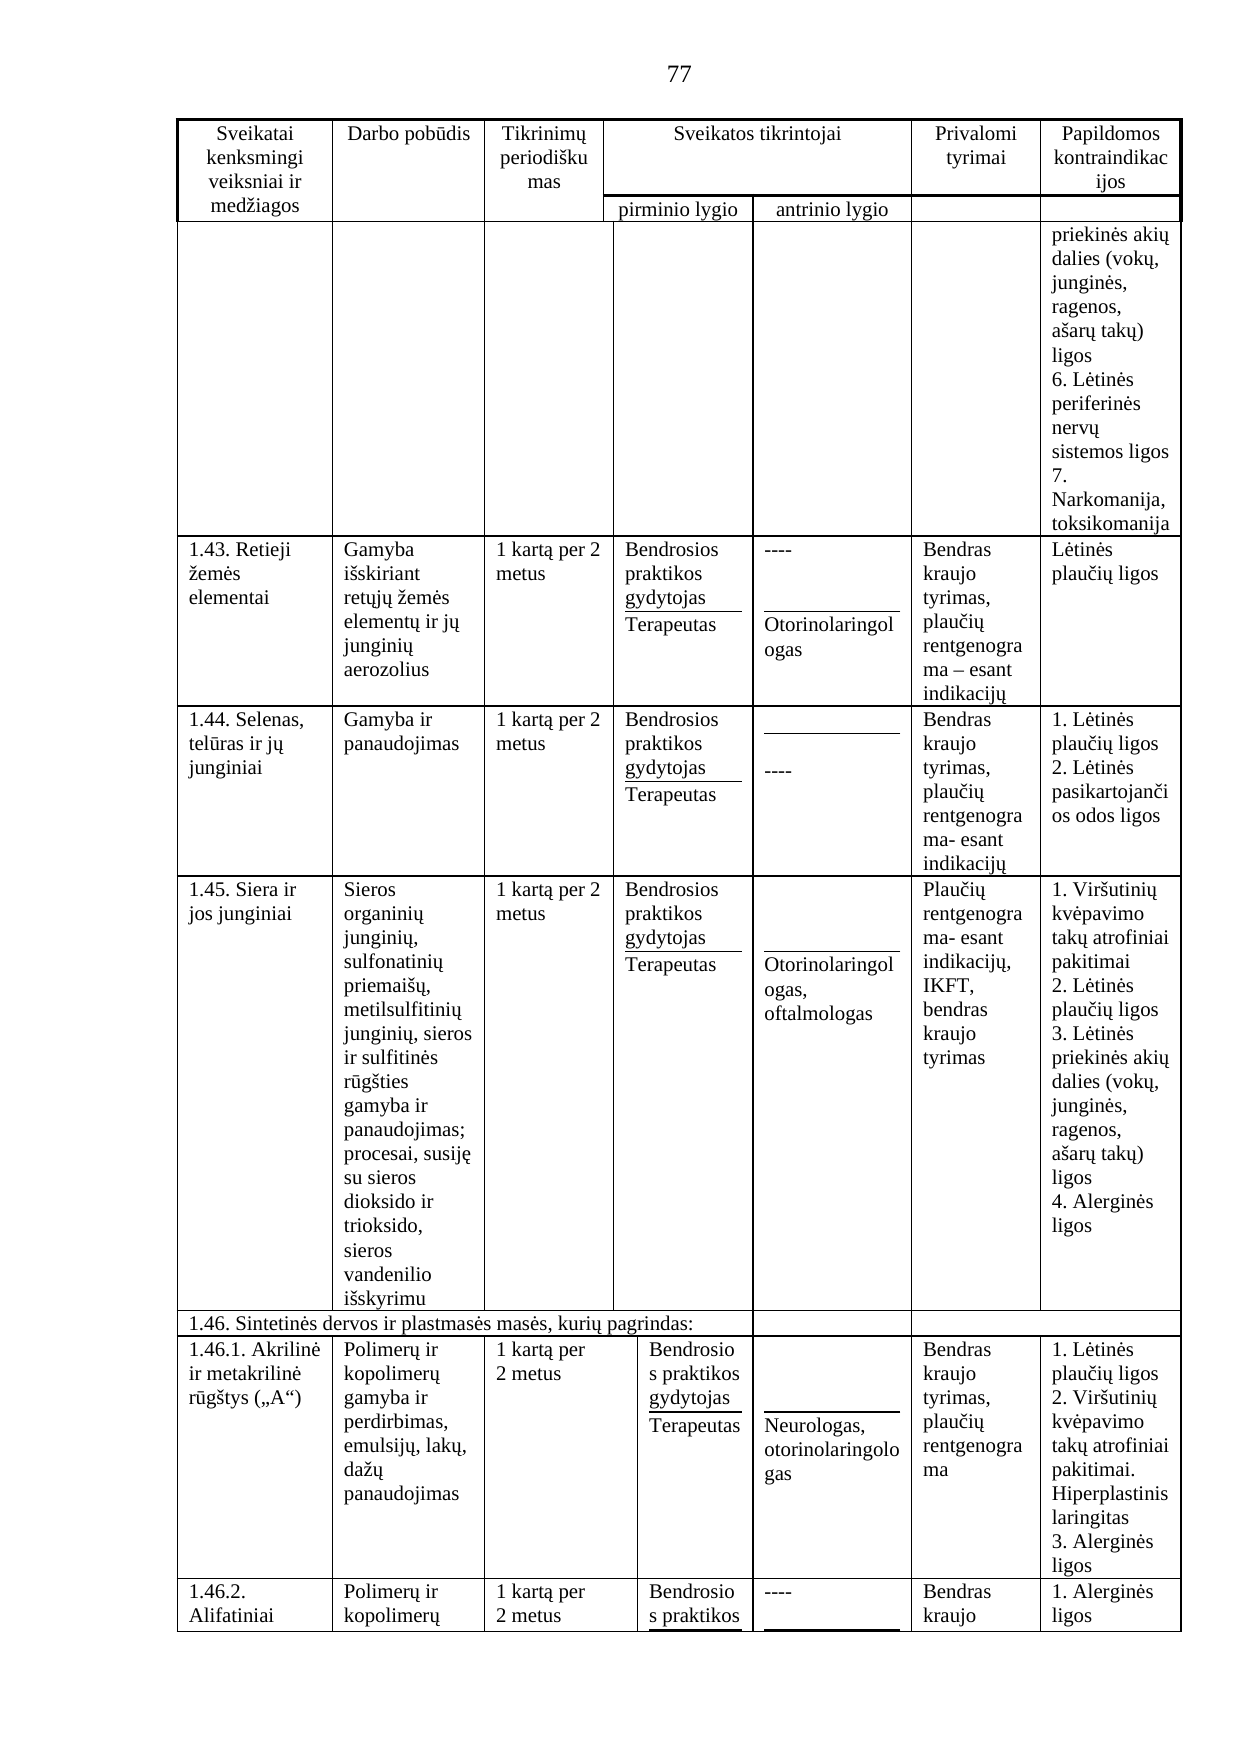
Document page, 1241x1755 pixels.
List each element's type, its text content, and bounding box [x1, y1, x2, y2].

table_header Sveikatai kenksmingi veiksniai ir medžiagos [179, 121, 332, 221]
table_cell Otorinolaringologas, oftalmologas [754, 877, 911, 1310]
table_cell Plaučių rentgenograma- esant indikacijų, IKFT, bendras kraujo tyrimas [912, 877, 1040, 1310]
table_cell Bendras kraujo tyrimas, plaučių rentgenograma – esant indikacijų [912, 537, 1040, 705]
table_cell [754, 1311, 911, 1335]
table_cell 1. Lėtinės plaučių ligos 2. Lėtinės pasikartojančios odos ligos [1041, 707, 1180, 875]
table_cell [485, 222, 613, 535]
table_cell Lėtinės plaučių ligos [1041, 537, 1180, 705]
table_cell 1. Alerginės ligos [1041, 1579, 1180, 1631]
table_cell 1.46. Sintetinės dervos ir plastmasės masės, kurių pagrindas: [178, 1311, 706, 1335]
table_cell Sieros organinių junginių, sulfonatinių priemaišų, metilsulfitinių junginių, sieros ir sulfitinės rūgšties gamyba ir panaudojimas; procesai, susiję su sieros dioksido ir trioksido, sieros vandenilio išskyrimu [333, 877, 484, 1310]
table_cell Bendras kraujo tyrimas, plaučių rentgenograma [912, 1337, 1040, 1577]
table_cell 1.45. Siera ir jos junginiai [178, 877, 332, 1310]
table_cell Bendrosios praktikos [638, 1579, 752, 1631]
table_cell Bendras kraujo [912, 1579, 1040, 1631]
table_cell [912, 222, 1040, 535]
table_cell [754, 222, 911, 535]
table_cell Bendrosios praktikos gydytojas Terapeutas [614, 877, 752, 1310]
table_cell 1 kartą per 2 metus [485, 707, 613, 875]
table_header Sveikatos tikrintojai [604, 121, 911, 193]
table_cell 1.43. Retieji žemės elementai [178, 537, 332, 705]
table_cell [1041, 197, 1179, 221]
table_cell 1 kartą per 2 metus [485, 1579, 637, 1631]
table_cell 1.46.1. Akrilinė ir metakrilinė rūgštys („A“) [178, 1337, 332, 1577]
table_header Privalomi tyrimai [912, 121, 1040, 193]
table_cell 1.46.2. Alifatiniai [178, 1579, 332, 1631]
table_header Papildomos kontraindikacijos [1041, 121, 1179, 193]
table_cell [706, 1311, 752, 1335]
table_cell pirminio lygio [604, 197, 752, 221]
table_cell Gamyba išskiriant retųjų žemės elementų ir jų junginių aerozolius [333, 537, 484, 705]
table_cell ---- Otorinolaringologas [754, 537, 911, 705]
table_cell 1 kartą per 2 metus [485, 1337, 637, 1577]
table_cell Polimerų ir kopolimerų gamyba ir perdirbimas, emulsijų, lakų, dažų panaudojimas [333, 1337, 484, 1577]
table_cell Polimerų ir kopolimerų [333, 1579, 484, 1631]
table_cell [614, 222, 752, 535]
table_header Tikrinimų periodiškumas [485, 121, 603, 221]
table_cell 1. Viršutinių kvėpavimo takų atrofiniai pakitimai 2. Lėtinės plaučių ligos 3. Lėtinės priekinės akių dalies (vokų, junginės, ragenos, ašarų takų) ligos 4. Alerginės ligos [1041, 877, 1180, 1310]
table_cell 1 kartą per 2 metus [485, 877, 613, 1310]
table_cell 1.44. Selenas, telūras ir jų junginiai [178, 707, 332, 875]
table_header Darbo pobūdis [333, 121, 484, 221]
table_cell Bendrosios praktikos gydytojas Terapeutas [614, 537, 752, 705]
table_cell 1. Lėtinės plaučių ligos 2. Viršutinių kvėpavimo takų atrofiniai pakitimai. Hiperplastinis laringitas 3. Alerginės ligos [1041, 1337, 1180, 1577]
table_cell Bendrosios praktikos gydytojas Terapeutas [638, 1337, 752, 1577]
table_cell [912, 1311, 1180, 1335]
table_cell 1 kartą per 2 metus [485, 537, 613, 705]
table_cell [754, 1579, 911, 1631]
table_cell Bendrosios praktikos gydytojas Terapeutas [614, 707, 752, 875]
table_cell [912, 197, 1040, 221]
table_cell ---- [754, 707, 911, 875]
table_cell Bendras kraujo tyrimas, plaučių rentgenograma- esant indikacijų [912, 707, 1040, 875]
table_cell antrinio lygio [754, 197, 911, 221]
table_cell Neurologas, otorinolaringologas [754, 1337, 911, 1577]
table_cell Gamyba ir panaudojimas [333, 707, 484, 875]
table_cell [333, 222, 484, 535]
table_cell priekinės akių dalies (vokų, junginės, ragenos, ašarų takų) ligos 6. Lėtinės periferinės nervų sistemos ligos 7. Narkomanija, toksikomanija [1041, 222, 1180, 535]
table_cell [178, 222, 332, 535]
